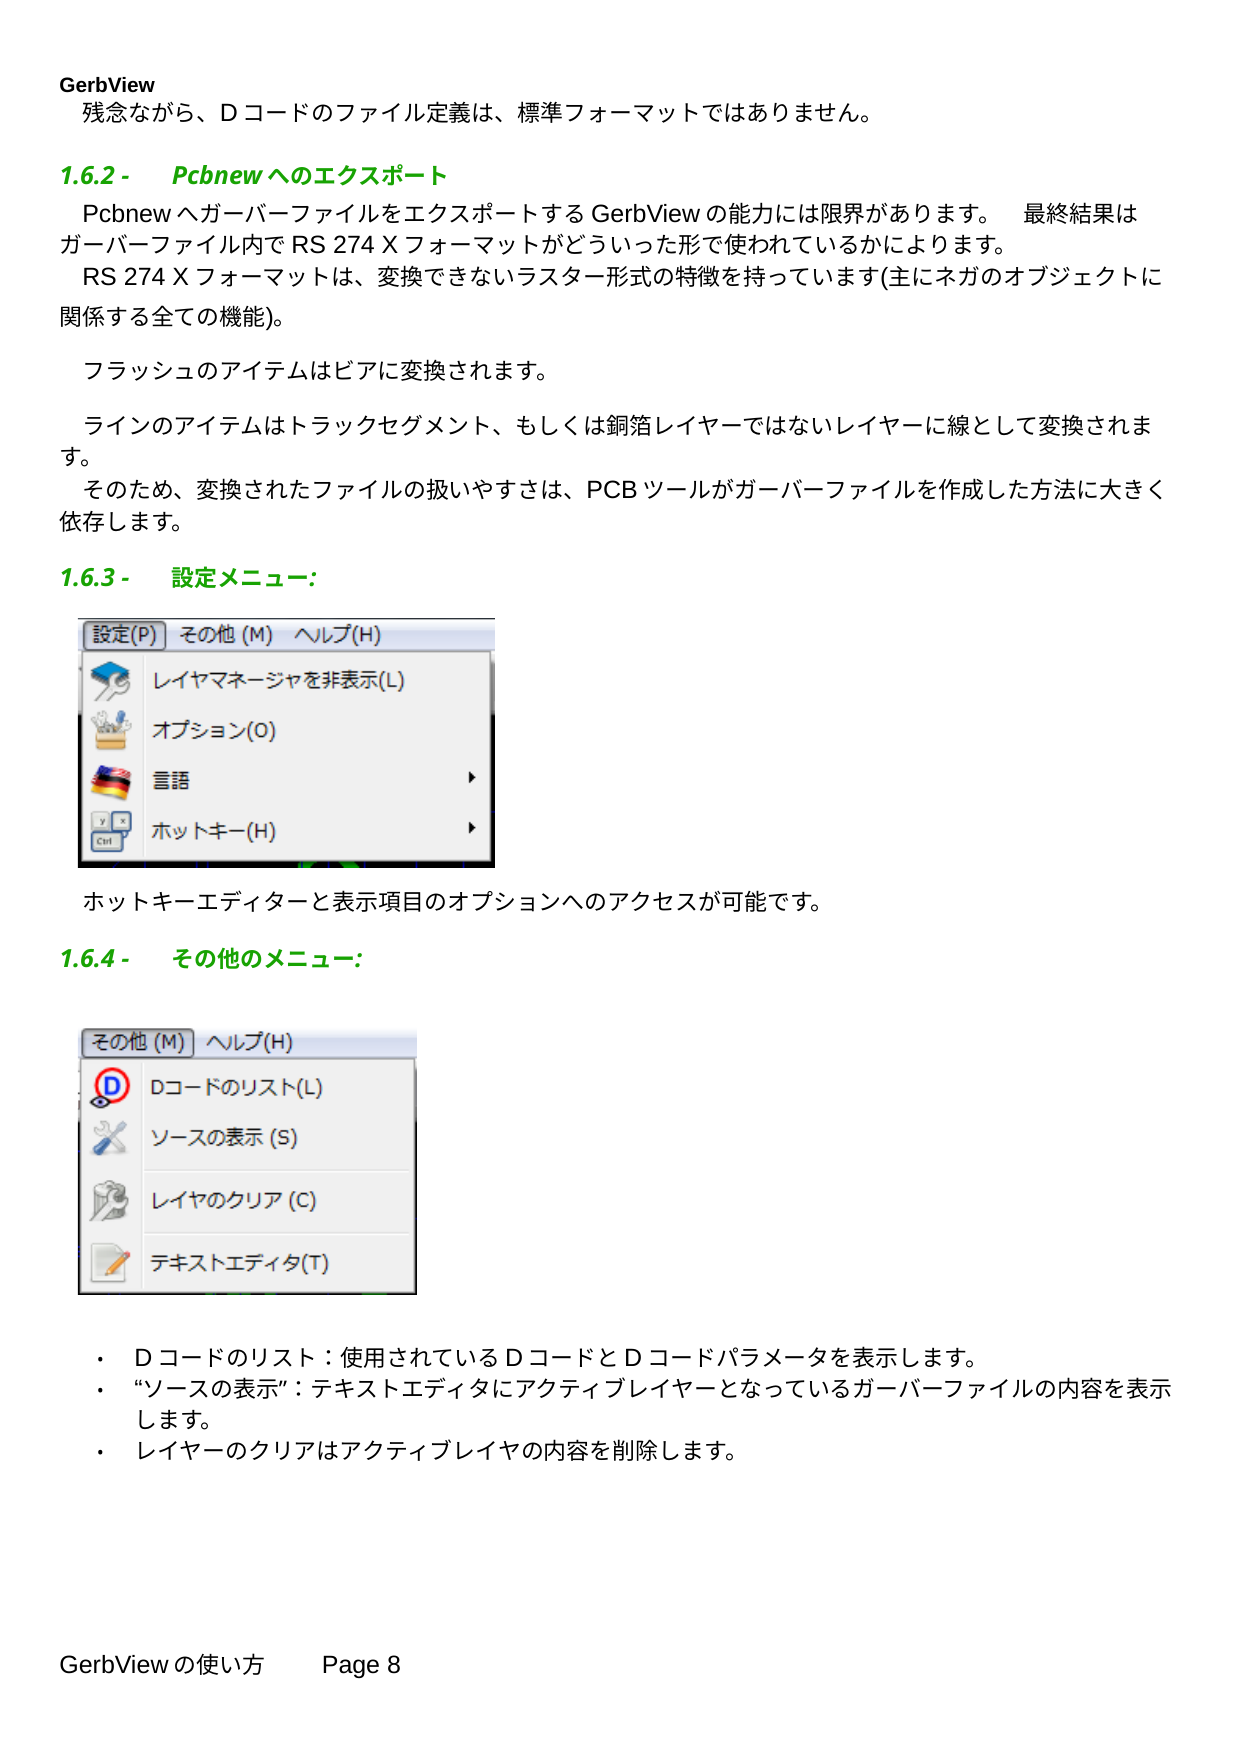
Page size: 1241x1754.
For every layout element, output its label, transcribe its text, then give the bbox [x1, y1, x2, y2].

list レイヤーのクリアはアクティブレイヤの内容を削除します。 [97, 1435, 1181, 1466]
subtitle その他のメニュー: [59, 940, 1181, 974]
text 残念ながら、Dコードのファイル定義は、標準フォーマットではありません。 [59, 97, 1181, 128]
text PcbnewへガーバーファイルをエクスポートするGerbViewの能力には限界があります。 最終結果はガーバーファイル内でRS 274 Xフォーマットがどういった形で使われているかによります。 [59, 198, 1181, 261]
text ラインのアイテムはトラックセグメント、もしくは銅箔レイヤーではないレイヤーに線として変換されます。 [59, 407, 1181, 472]
list Dコードのリスト：使用されているDコードとDコードパラメータを表示します。 [97, 1341, 1181, 1373]
picture [77, 1027, 417, 1295]
text ホットキーエディターと表示項目のオプションへのアクセスが可能です。 [59, 886, 1181, 917]
text RS 274 Xフォーマットは、変換できないラスター形式の特徴を持っています(主にネガのオブジェクトに関係する全ての機能)。 [59, 261, 1181, 332]
subtitle Pcbnewへのエクスポート [59, 157, 1181, 192]
text フラッシュのアイテムはビアに変換されます。 [59, 353, 1181, 386]
subtitle 設定メニュー: [59, 560, 1181, 594]
picture [77, 618, 495, 868]
list “ソースの表示”：テキストエディタにアクティブレイヤーとなっているガーバーファイルの内容を表示します。 [97, 1373, 1181, 1435]
text そのため、変換されたファイルの扱いやすさは、PCBツールがガーバーファイルを作成した方法に大きく依存します。 [59, 472, 1181, 537]
